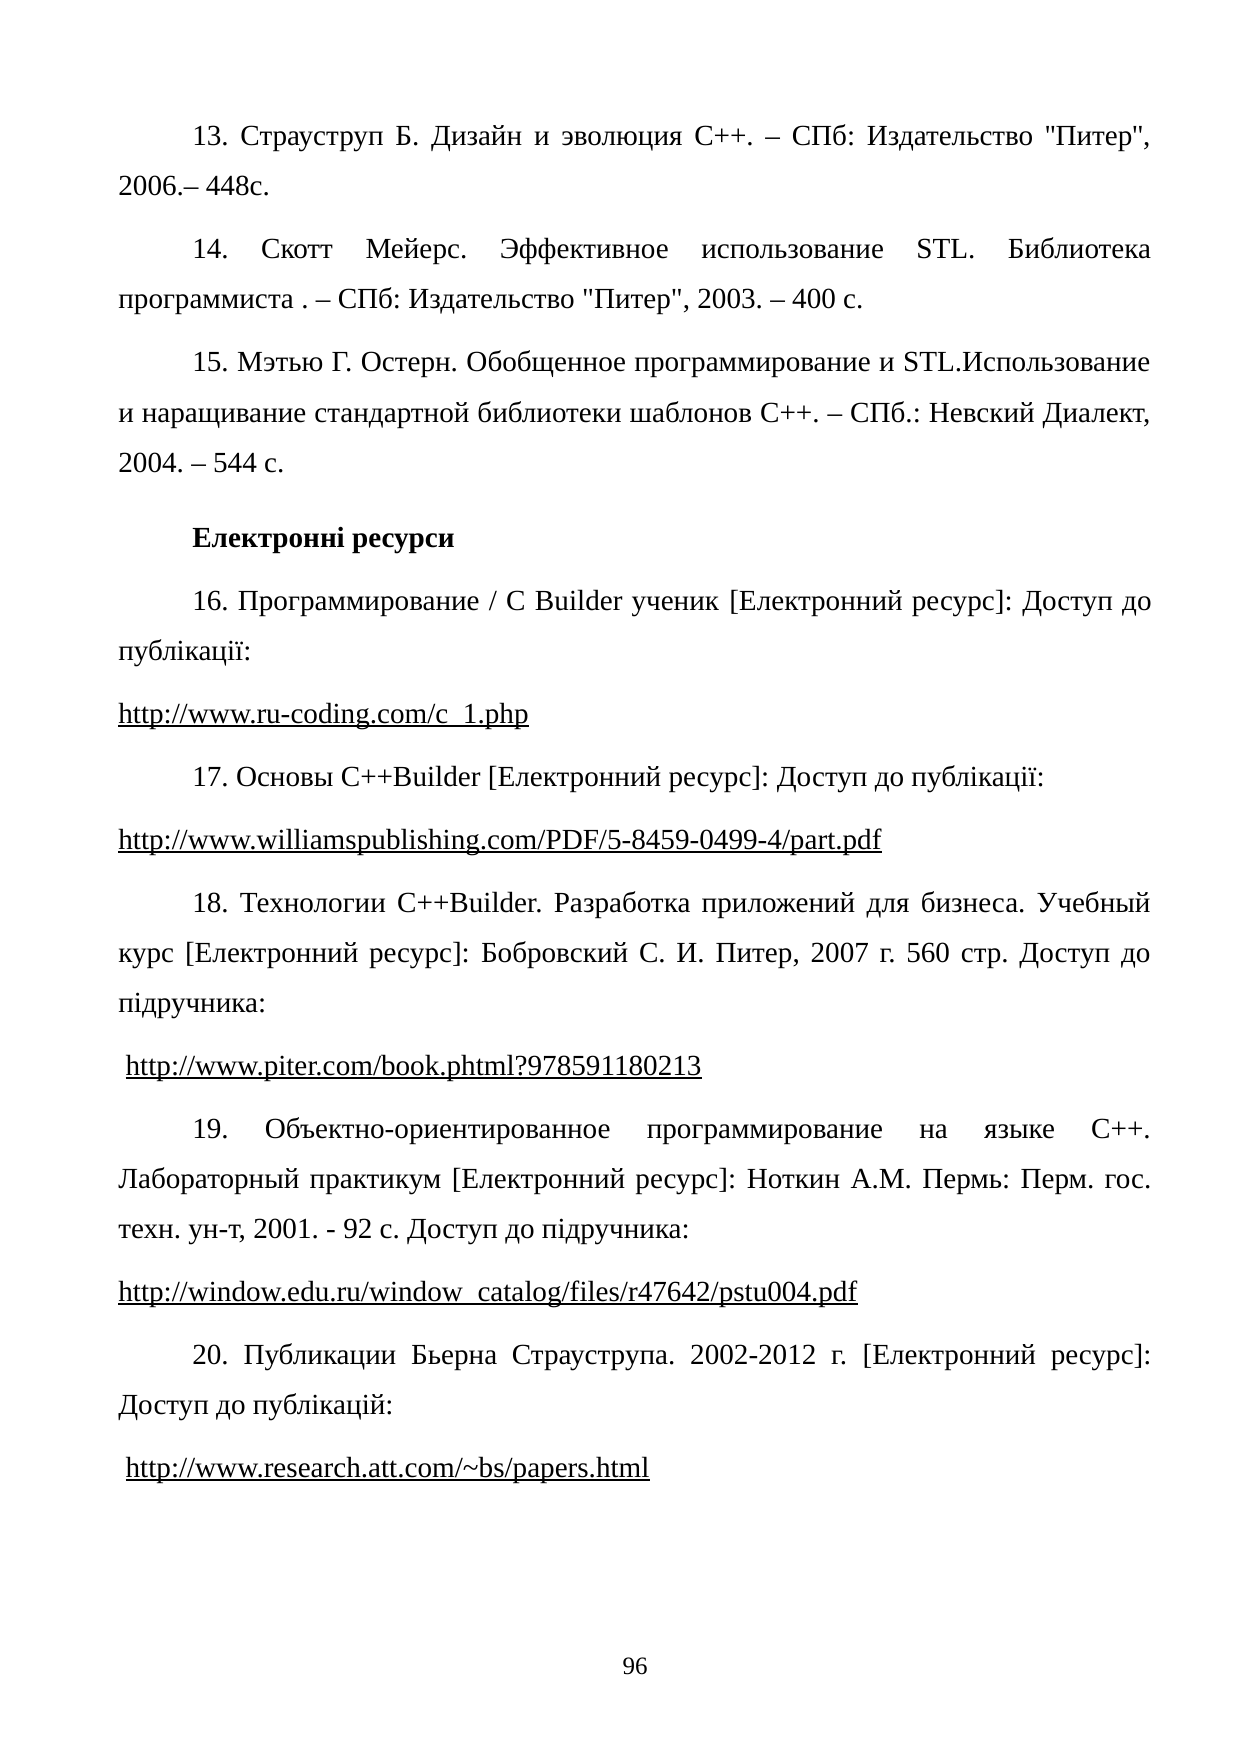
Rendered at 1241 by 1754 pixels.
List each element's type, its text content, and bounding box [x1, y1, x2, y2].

subtitle http://www.williamspublishing.com/PDF/5-8459-0499-4/part.pdf [118, 822, 1152, 855]
subtitle http://www.piter.com/book.phtml?978591180213 [118, 1048, 1152, 1082]
subtitle 18. Технологии С++Builder. Разработка приложений для бизнеса. Учебный курс [Електронний ресурс]: Бобровский С. И. Питер, 2007 г. 560 стр. Доступ до підручника: [118, 885, 1152, 1019]
subtitle http://www.research.att.com/~bs/papers.html [118, 1450, 1152, 1484]
subtitle 14. Скотт Мейерс. Эффективное использование STL. Библиотека программиста . – СПб: Издательство "Питер", 2003. – 400 с. [118, 231, 1152, 315]
subtitle 20. Публикации Бьерна Страуструпа. 2002-2012 г. [Електронний ресурс]: Доступ до публікацій: [118, 1337, 1152, 1421]
subtitle Електронні ресурси [118, 520, 1152, 554]
subtitle 19. Объектно-ориентированное программирование на языке С++. Лабораторный практикум [Електронний ресурс]: Ноткин А.М. Пермь: Перм. гос. техн. ун-т, 2001. - 92 с. Доступ до підручника: [118, 1111, 1152, 1245]
subtitle 13. Страуструп Б. Дизайн и эволюция C++. – СПб: Издательство ''Питер'', 2006.– 448c. [118, 118, 1152, 202]
subtitle 17. Основы C++Builder [Електронний ресурс]: Доступ до публікації: [118, 759, 1152, 793]
subtitle 16. Программирование / C Builder ученик [Електронний ресурс]: Доступ до публікації: [118, 583, 1152, 667]
subtitle http://www.ru-coding.com/c_1.php [118, 696, 1152, 730]
subtitle http://window.edu.ru/window_catalog/files/r47642/pstu004.pdf [118, 1274, 1152, 1308]
subtitle 15. Мэтью Г. Остерн. Обобщенное программирование и STL.Использование и наращивание стандартной библиотеки шаблонов C++. – СПб.: Невский Диалект, 2004. – 544 с. [118, 344, 1152, 478]
